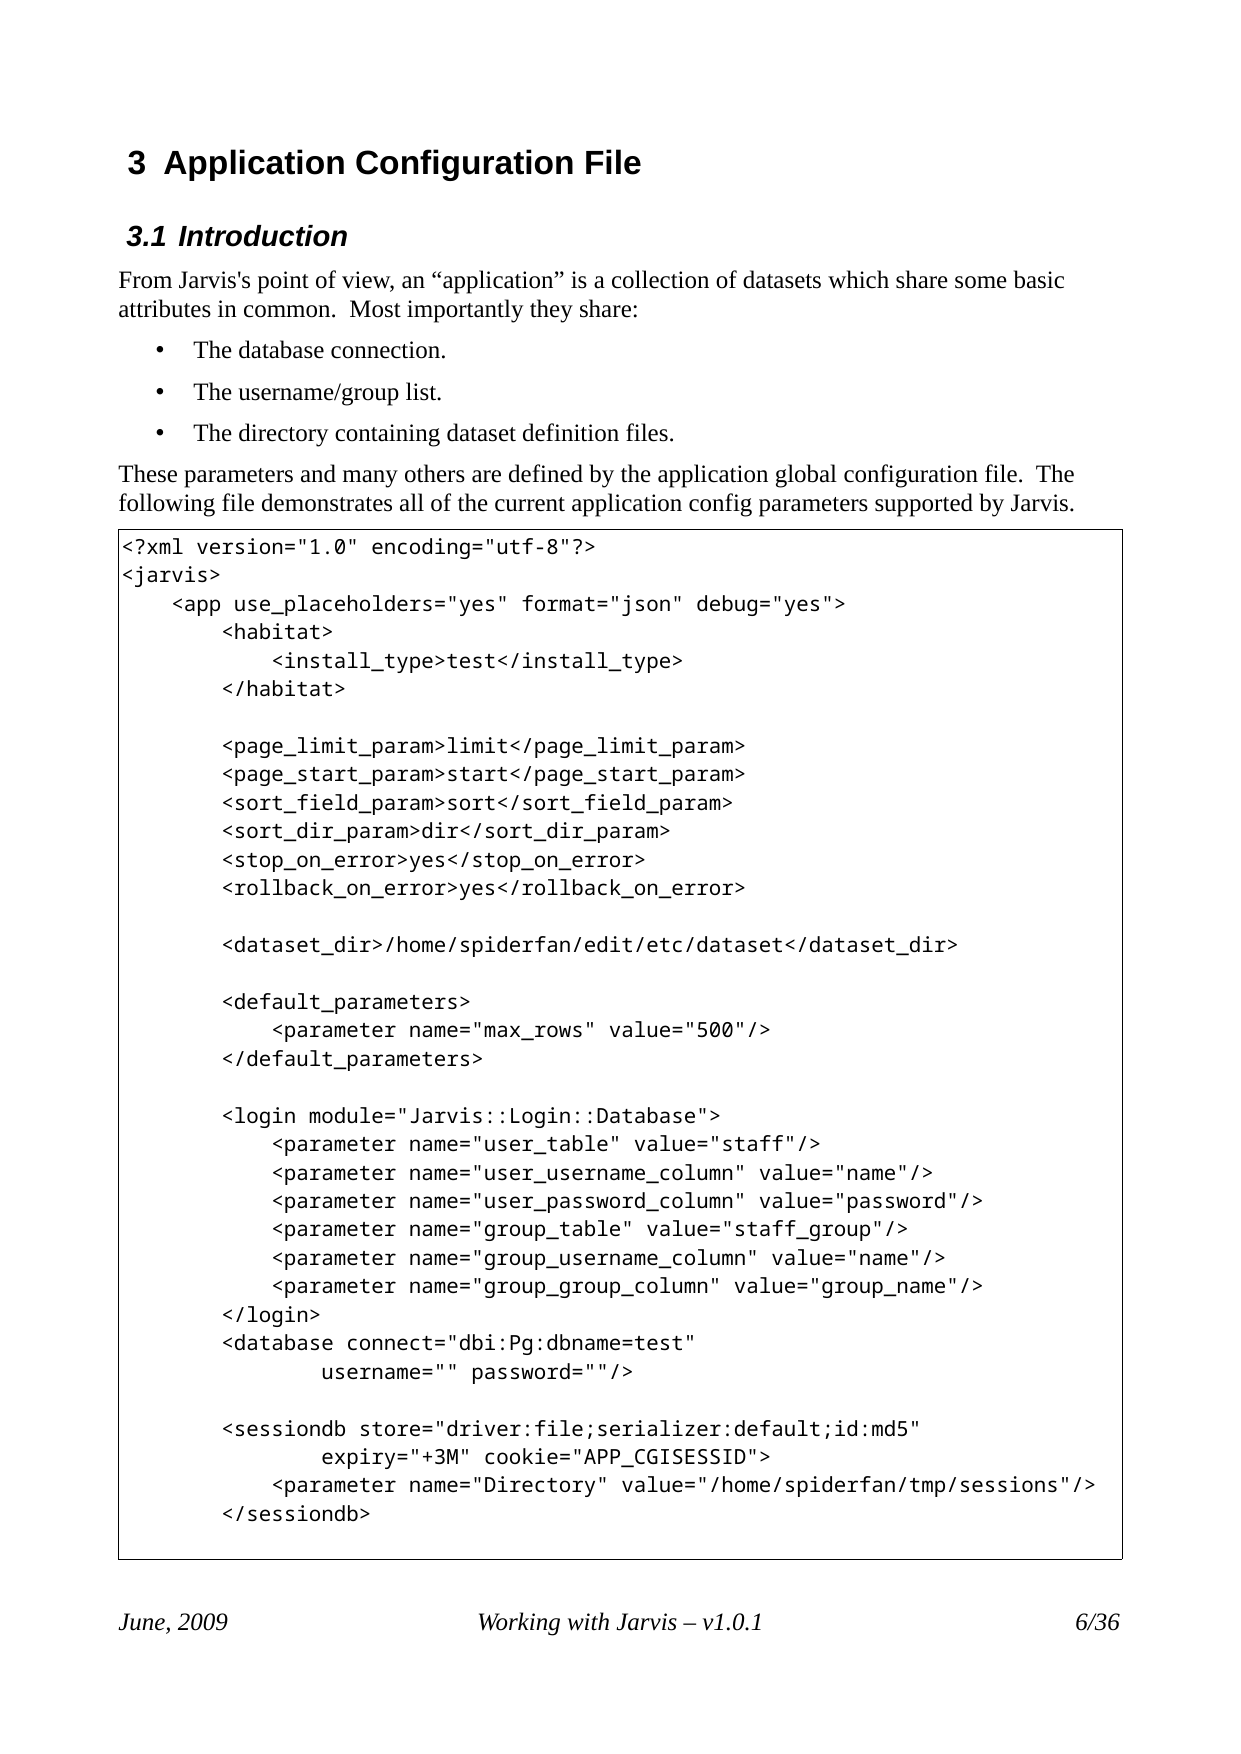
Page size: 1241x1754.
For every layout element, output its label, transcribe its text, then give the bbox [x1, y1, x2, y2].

text These parameters and many others are defined by the application global configuration file. The following file demonstrates all of the current application config parameters supported by Jarvis. [118, 459, 1122, 517]
text <parameter name="user_username_column" value="name"/> [119, 1155, 1122, 1183]
text <jarvis> [119, 557, 1122, 586]
text <parameter name="Directory" value="/home/spiderfan/tmp/sessions"/> [119, 1467, 1122, 1496]
subtitle Application Configuration File [118, 143, 1122, 182]
text <parameter name="user_password_column" value="password"/> [119, 1183, 1122, 1212]
text <parameter name="user_table" value="staff"/> [119, 1126, 1122, 1155]
text <app use_placeholders="yes" format="json" debug="yes"> [119, 586, 1122, 614]
text <parameter name="group_username_column" value="name"/> [119, 1240, 1122, 1268]
text </habitat> [119, 671, 1122, 703]
text <page_start_param>start</page_start_param> [119, 757, 1122, 785]
text <login module="Jarvis::Login::Database"> [119, 1098, 1122, 1126]
text </sessiondb> [119, 1496, 1122, 1527]
text <habitat> [119, 614, 1122, 643]
text <sort_dir_param>dir</sort_dir_param> [119, 813, 1122, 842]
text <dataset_dir>/home/spiderfan/edit/etc/dataset</dataset_dir> [119, 927, 1122, 959]
text <sort_field_param>sort</sort_field_param> [119, 785, 1122, 813]
text expiry="+3M" cookie="APP_CGISESSID"> [119, 1439, 1122, 1467]
subtitle Introduction [118, 219, 1122, 253]
text <database connect="dbi:Pg:dbname=test" [119, 1325, 1122, 1354]
text From Jarvis's point of view, an “application” is a collection of datasets which share some basic attributes in common. Most importantly they share: [118, 265, 1122, 323]
text <sessiondb store="driver:file;serializer:default;id:md5" [119, 1411, 1122, 1439]
text <parameter name="max_rows" value="500"/> [119, 1012, 1122, 1041]
text <install_type>test</install_type> [119, 643, 1122, 671]
text <rollback_on_error>yes</rollback_on_error> [119, 870, 1122, 902]
text <parameter name="group_group_column" value="group_name"/> [119, 1268, 1122, 1297]
text <page_limit_param>limit</page_limit_param> [119, 728, 1122, 757]
list The database connection. [156, 335, 1122, 364]
text <parameter name="group_table" value="staff_group"/> [119, 1212, 1122, 1240]
text </login> [119, 1297, 1122, 1325]
text <?xml version="1.0" encoding="utf-8"?> [119, 530, 1122, 557]
text <default_parameters> [119, 984, 1122, 1012]
text username="" password=""/> [119, 1354, 1122, 1385]
list The username/group list. [156, 377, 1122, 405]
text </default_parameters> [119, 1041, 1122, 1072]
list The directory containing dataset definition files. [156, 418, 1122, 447]
text <stop_on_error>yes</stop_on_error> [119, 842, 1122, 870]
